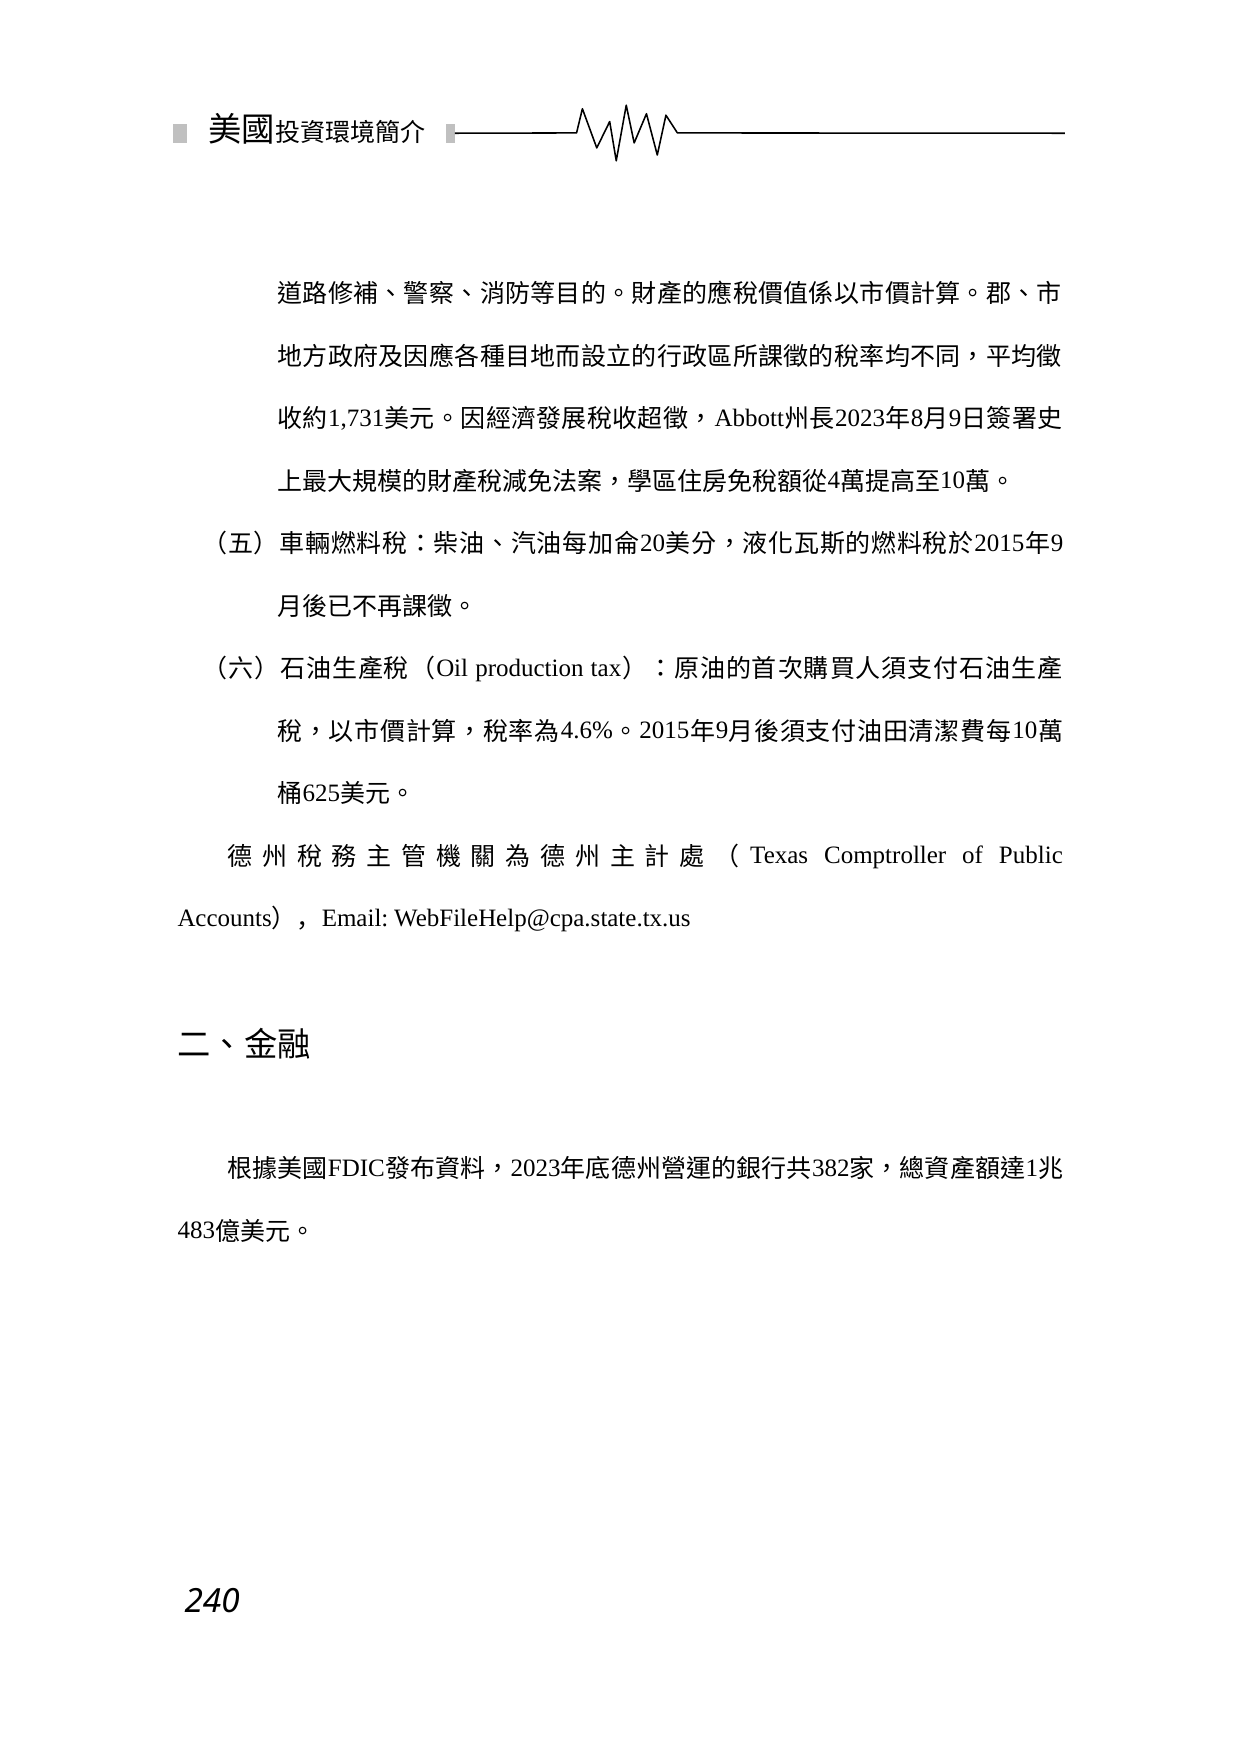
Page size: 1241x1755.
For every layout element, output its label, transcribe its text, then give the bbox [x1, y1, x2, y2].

text 二、金融 [177, 1000, 1063, 1063]
text 道路修補、警察、消防等目的。財產的應稅價值係以市價計算。郡、市地方政府及因應各種目地而設立的行政區所課徵的稅率均不同，平均徵收約1,731美元。因經濟發展稅收超徵，Abbott州長2023年8月9日簽署史上最大規模的財產稅減免法案，學區住房免稅額從4萬提高至10萬。 [202, 250, 1063, 500]
text （五）車輛燃料稅：柴油、汽油每加侖20美分，液化瓦斯的燃料稅於2015年9月後已不再課徵。 [202, 500, 1063, 625]
text （六）石油生產稅（Oil production tax）：原油的首次購買人須支付石油生產稅，以市價計算，稅率為4.6%。2015年9月後須支付油田清潔費每10萬桶625美元。 [202, 625, 1063, 813]
text 根據美國FDIC發布資料，2023年底德州營運的銀行共382家，總資產額達1兆483億美元。 [177, 1125, 1063, 1250]
text 德州稅務主管機關為德州主計處（Texas Comptroller of Public Accounts），Email: WebFileHelp@cpa.state.tx.us [177, 813, 1063, 938]
